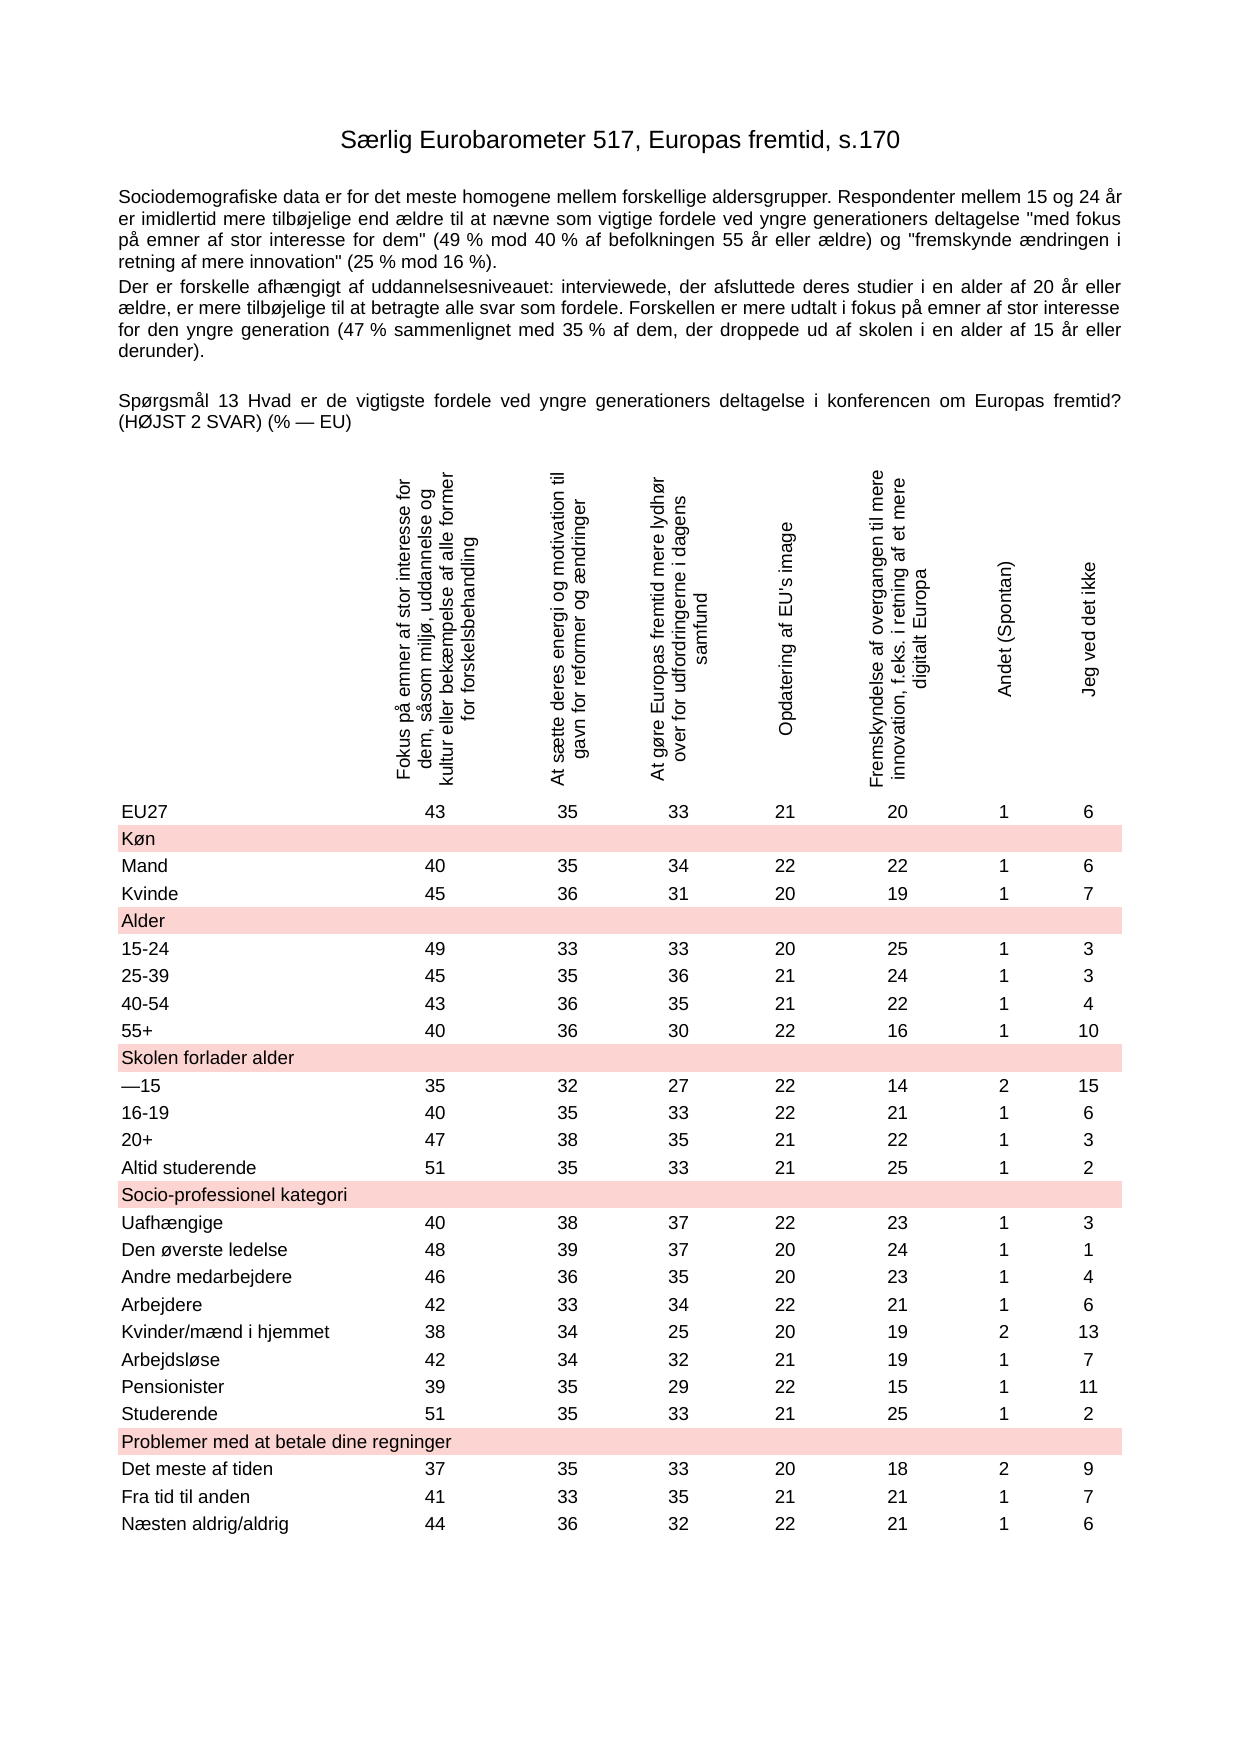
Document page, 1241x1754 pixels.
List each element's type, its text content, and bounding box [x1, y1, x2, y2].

table_cell Den øverste ledelse [118, 1236, 363, 1263]
table_cell 2 [1054, 1400, 1122, 1428]
table_cell 35 [628, 989, 729, 1017]
table_cell 13 [1054, 1318, 1122, 1346]
table_cell Problemer med at betale dine regninger [118, 1428, 1122, 1455]
table_cell 22 [729, 1017, 841, 1044]
table_cell 21 [841, 1099, 954, 1126]
table_cell 22 [841, 1126, 954, 1154]
table_cell 2 [954, 1072, 1054, 1099]
table_cell 19 [841, 880, 954, 907]
table_cell 25 [628, 1318, 729, 1346]
table_cell 36 [507, 989, 628, 1017]
table_cell 21 [841, 1483, 954, 1510]
table_cell 2 [1054, 1154, 1122, 1181]
table_cell 33 [628, 1154, 729, 1181]
table_cell 18 [841, 1455, 954, 1482]
table_cell 39 [363, 1373, 507, 1400]
table_cell Uafhængige [118, 1209, 363, 1236]
table_cell Altid studerende [118, 1154, 363, 1181]
table_cell 1 [954, 1400, 1054, 1428]
table_cell 20 [729, 935, 841, 962]
table_cell 25 [841, 1154, 954, 1181]
table_cell 2 [954, 1455, 1054, 1482]
table_cell 45 [363, 962, 507, 989]
table_cell 35 [507, 853, 628, 880]
table_cell 21 [729, 989, 841, 1017]
table_cell 1 [954, 1291, 1054, 1318]
table_cell 24 [841, 962, 954, 989]
table_cell 22 [729, 1510, 841, 1537]
table_cell Socio-professionel kategori [118, 1181, 1122, 1208]
table_header At gøre Europas fremtid mere lydhør over for udfordringerne i dagens samfund [628, 461, 729, 798]
table_cell 35 [507, 1373, 628, 1400]
table_cell 37 [628, 1209, 729, 1236]
table_cell 10 [1054, 1017, 1122, 1044]
table_cell 43 [363, 798, 507, 825]
table_cell 22 [841, 853, 954, 880]
table_header Jeg ved det ikke [1054, 461, 1122, 798]
table_cell 1 [954, 798, 1054, 825]
table_cell 20 [729, 1318, 841, 1346]
table_cell 20 [729, 1236, 841, 1263]
text Der er forskelle afhængigt af uddannelsesniveauet: interviewede, der afsluttede deres studier i en alder af 20 år eller ældre, er mere tilbøjelige til at betragte alle svar som fordele. Forskellen er mere udtalt i fokus på emner af stor interesse for den yngre generation (47 % sammenlignet med 35 % af dem, der droppede ud af skolen i en alder af 15 år eller derunder). [118, 276, 1122, 362]
table_cell 30 [628, 1017, 729, 1044]
table_cell 36 [507, 1017, 628, 1044]
table_cell Arbejdere [118, 1291, 363, 1318]
table_cell 1 [954, 1236, 1054, 1263]
table_cell 6 [1054, 853, 1122, 880]
table_cell Pensionister [118, 1373, 363, 1400]
table_cell Næsten aldrig/aldrig [118, 1510, 363, 1537]
table_cell EU27 [118, 798, 363, 825]
table_cell 42 [363, 1291, 507, 1318]
table_header Fremskyndelse af overgangen til mere innovation, f.eks. i retning af et mere digitalt Europa [841, 461, 954, 798]
table_cell 15-24 [118, 935, 363, 962]
table_cell Kvinde [118, 880, 363, 907]
table_cell 33 [628, 935, 729, 962]
table_cell 22 [729, 1072, 841, 1099]
table_cell 1 [954, 853, 1054, 880]
table_cell 55+ [118, 1017, 363, 1044]
table_cell 20 [729, 880, 841, 907]
table_cell 34 [507, 1346, 628, 1373]
table_cell 15 [841, 1373, 954, 1400]
table_cell 22 [841, 989, 954, 1017]
table_cell 20 [729, 1263, 841, 1291]
table_cell 29 [628, 1373, 729, 1400]
table_cell 21 [729, 1483, 841, 1510]
table_cell 2 [954, 1318, 1054, 1346]
table_cell 21 [729, 1154, 841, 1181]
table_cell 1 [954, 1346, 1054, 1373]
table_cell Arbejdsløse [118, 1346, 363, 1373]
table_cell 16-19 [118, 1099, 363, 1126]
table_cell 40-54 [118, 989, 363, 1017]
table_cell 6 [1054, 1291, 1122, 1318]
table_cell 40 [363, 1099, 507, 1126]
table_cell 7 [1054, 1483, 1122, 1510]
table_cell 4 [1054, 1263, 1122, 1291]
table_cell 33 [628, 1455, 729, 1482]
table_cell 35 [507, 1400, 628, 1428]
table_cell 37 [628, 1236, 729, 1263]
table_cell 35 [507, 1099, 628, 1126]
table_cell 1 [954, 1373, 1054, 1400]
table_cell 33 [628, 798, 729, 825]
table_cell 23 [841, 1263, 954, 1291]
table_cell Studerende [118, 1400, 363, 1428]
table_cell 36 [507, 1510, 628, 1537]
table_cell 32 [628, 1510, 729, 1537]
table_cell 21 [841, 1510, 954, 1537]
table_cell 22 [729, 1291, 841, 1318]
table_cell 35 [507, 1154, 628, 1181]
table_cell 25 [841, 1400, 954, 1428]
table_cell 47 [363, 1126, 507, 1154]
table_cell 3 [1054, 1209, 1122, 1236]
table_cell 1 [954, 880, 1054, 907]
table_cell 3 [1054, 935, 1122, 962]
table_cell 49 [363, 935, 507, 962]
table_cell 1 [954, 1483, 1054, 1510]
table_cell 51 [363, 1400, 507, 1428]
table_cell 35 [507, 798, 628, 825]
table_cell 19 [841, 1318, 954, 1346]
text Sociodemografiske data er for det meste homogene mellem forskellige aldersgrupper. Respondenter mellem 15 og 24 år er imidlertid mere tilbøjelige end ældre til at nævne som vigtige fordele ved yngre generationers deltagelse "med fokus på emner af stor interesse for dem" (49 % mod 40 % af befolkningen 55 år eller ældre) og "fremskynde ændringen i retning af mere innovation" (25 % mod 16 %). [118, 186, 1122, 272]
table_cell Kvinder/mænd i hjemmet [118, 1318, 363, 1346]
table_cell 34 [628, 853, 729, 880]
table_cell Fra tid til anden [118, 1483, 363, 1510]
table_cell 40 [363, 1209, 507, 1236]
table_cell 32 [628, 1346, 729, 1373]
table_cell 23 [841, 1209, 954, 1236]
table_cell 7 [1054, 880, 1122, 907]
table_cell 33 [507, 1483, 628, 1510]
table_cell 35 [628, 1126, 729, 1154]
table_cell 44 [363, 1510, 507, 1537]
table_cell 31 [628, 880, 729, 907]
table_cell 36 [628, 962, 729, 989]
table_cell 40 [363, 853, 507, 880]
table_cell 40 [363, 1017, 507, 1044]
table_cell 34 [507, 1318, 628, 1346]
table_cell 1 [954, 935, 1054, 962]
table_cell 22 [729, 853, 841, 880]
table_cell 6 [1054, 798, 1122, 825]
table_cell 38 [507, 1126, 628, 1154]
table_cell 37 [363, 1455, 507, 1482]
table_cell 43 [363, 989, 507, 1017]
table_cell 48 [363, 1236, 507, 1263]
table_cell 35 [507, 962, 628, 989]
table_cell 35 [507, 1455, 628, 1482]
table_cell 35 [628, 1263, 729, 1291]
table_cell 3 [1054, 1126, 1122, 1154]
table_cell Køn [118, 825, 1122, 852]
table_cell 20 [841, 798, 954, 825]
table_cell 25-39 [118, 962, 363, 989]
table_cell 46 [363, 1263, 507, 1291]
table_cell 21 [729, 1126, 841, 1154]
table_cell 1 [954, 1099, 1054, 1126]
table_cell 1 [954, 962, 1054, 989]
table_cell 42 [363, 1346, 507, 1373]
table_cell 41 [363, 1483, 507, 1510]
table_cell 14 [841, 1072, 954, 1099]
table_header At sætte deres energi og motivation til gavn for reformer og ændringer [507, 461, 628, 798]
table_cell 15 [1054, 1072, 1122, 1099]
table_cell 24 [841, 1236, 954, 1263]
table_cell 35 [363, 1072, 507, 1099]
table_cell 9 [1054, 1455, 1122, 1482]
table_cell Alder [118, 907, 1122, 934]
table_cell 16 [841, 1017, 954, 1044]
table_cell 1 [1054, 1236, 1122, 1263]
table_cell 1 [954, 1017, 1054, 1044]
table_cell 39 [507, 1236, 628, 1263]
table_cell 33 [628, 1099, 729, 1126]
table_cell 36 [507, 880, 628, 907]
table_cell 34 [628, 1291, 729, 1318]
table_cell 33 [507, 935, 628, 962]
table_cell 51 [363, 1154, 507, 1181]
table_cell 7 [1054, 1346, 1122, 1373]
table_cell 1 [954, 1209, 1054, 1236]
table_cell 20 [729, 1455, 841, 1482]
table_cell 21 [729, 962, 841, 989]
table_header Fokus på emner af stor interesse for dem, såsom miljø, uddannelse og kultur eller bekæmpelse af alle former for forskelsbehandling [363, 461, 507, 798]
table_cell 21 [729, 798, 841, 825]
table_cell 1 [954, 1154, 1054, 1181]
text Spørgsmål 13 Hvad er de vigtigste fordele ved yngre generationers deltagelse i konferencen om Europas fremtid? (HØJST 2 SVAR) (% — EU) [118, 390, 1122, 433]
table_cell 21 [841, 1291, 954, 1318]
table_cell 27 [628, 1072, 729, 1099]
table_cell —15 [118, 1072, 363, 1099]
table_header Opdatering af EU's image [729, 461, 841, 798]
table_cell 22 [729, 1099, 841, 1126]
table_cell 33 [628, 1400, 729, 1428]
table_cell Skolen forlader alder [118, 1044, 1122, 1072]
table_cell 21 [729, 1346, 841, 1373]
table_cell 1 [954, 989, 1054, 1017]
table_cell 4 [1054, 989, 1122, 1017]
table_cell 19 [841, 1346, 954, 1373]
table_cell 21 [729, 1400, 841, 1428]
table_cell 25 [841, 935, 954, 962]
table_cell 6 [1054, 1099, 1122, 1126]
table_cell Andre medarbejdere [118, 1263, 363, 1291]
table_cell 3 [1054, 962, 1122, 989]
table_cell 36 [507, 1263, 628, 1291]
table_cell 32 [507, 1072, 628, 1099]
table_cell 22 [729, 1209, 841, 1236]
table_header [118, 461, 363, 798]
table_cell 33 [507, 1291, 628, 1318]
table_cell 35 [628, 1483, 729, 1510]
table_cell 20+ [118, 1126, 363, 1154]
table_cell 6 [1054, 1510, 1122, 1537]
table_header Andet (Spontan) [954, 461, 1054, 798]
table_cell 1 [954, 1510, 1054, 1537]
table_cell 11 [1054, 1373, 1122, 1400]
table_cell 1 [954, 1263, 1054, 1291]
table_cell Mand [118, 853, 363, 880]
table_cell 45 [363, 880, 507, 907]
table_cell 22 [729, 1373, 841, 1400]
table_cell Det meste af tiden [118, 1455, 363, 1482]
table_cell 38 [363, 1318, 507, 1346]
table_cell 1 [954, 1126, 1054, 1154]
table_cell 38 [507, 1209, 628, 1236]
